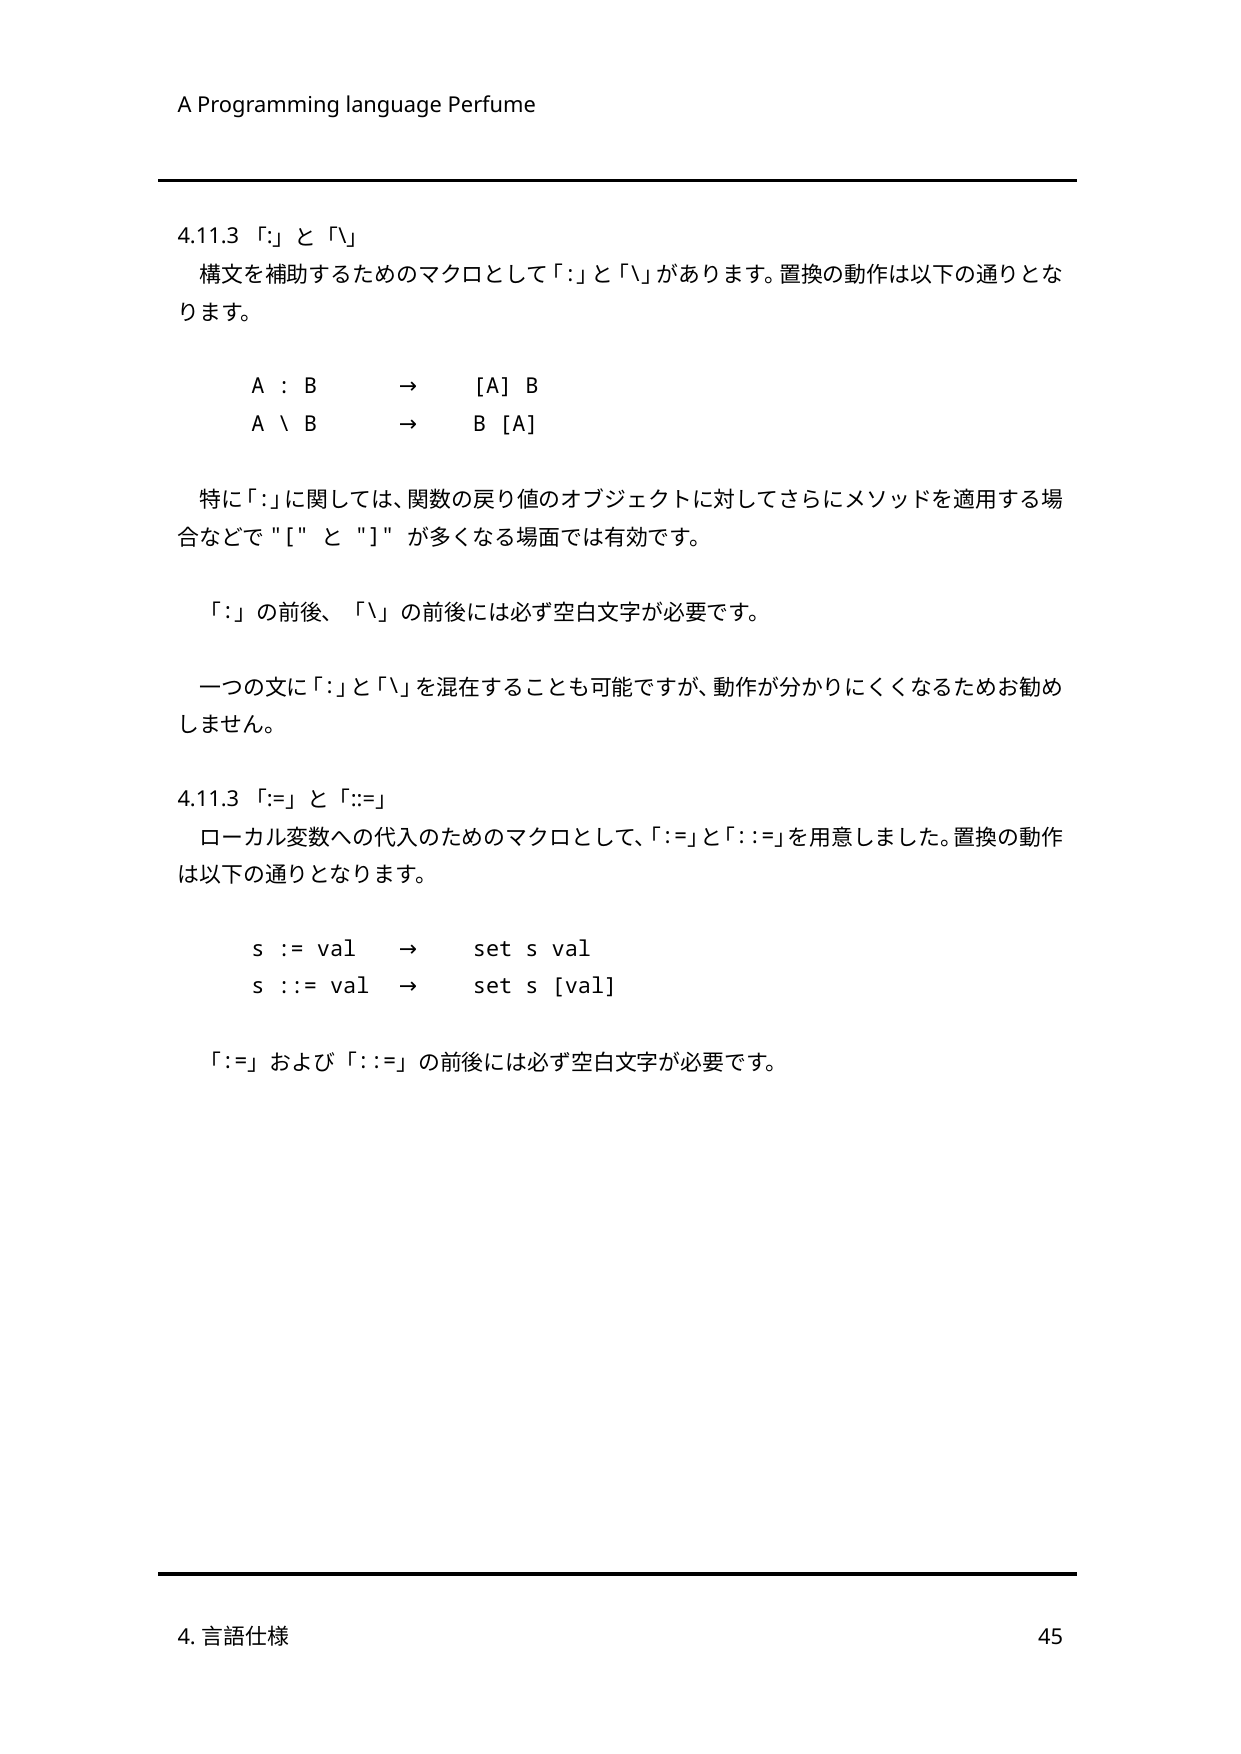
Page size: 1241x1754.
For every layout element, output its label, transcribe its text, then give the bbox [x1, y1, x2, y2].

text s := val → set s val [177, 929, 1063, 967]
text 「:」の前後、「\」の前後には必ず空白文字が必要です。 [177, 592, 1063, 629]
subtitle 4.11.3 「:=」と「::=」 [177, 779, 1063, 817]
text A : B → [A] B [177, 367, 1063, 404]
text 特に「:」に関しては、関数の戻り値のオブジェクトに対してさらにメソッドを適用する場合などで "[" と "]" が多くなる場面では有効です。 [177, 479, 1063, 554]
text 構文を補助するためのマクロとして「:」と「\」があります。置換の動作は以下の通りとなります。 [177, 254, 1063, 329]
text A \ B → B [A] [177, 404, 1063, 442]
text 一つの文に「:」と「\」を混在することも可能ですが、動作が分かりにくくなるためお勧めしません。 [177, 667, 1063, 742]
text 「:=」および「::=」の前後には必ず空白文字が必要です。 [177, 1042, 1063, 1079]
subtitle 4.11.3 「:」と「\」 [177, 217, 1063, 254]
text ローカル変数への代入のためのマクロとして、「:=」と「::=」を用意しました。置換の動作は以下の通りとなります。 [177, 817, 1063, 892]
text s ::= val → set s [val] [177, 967, 1063, 1004]
